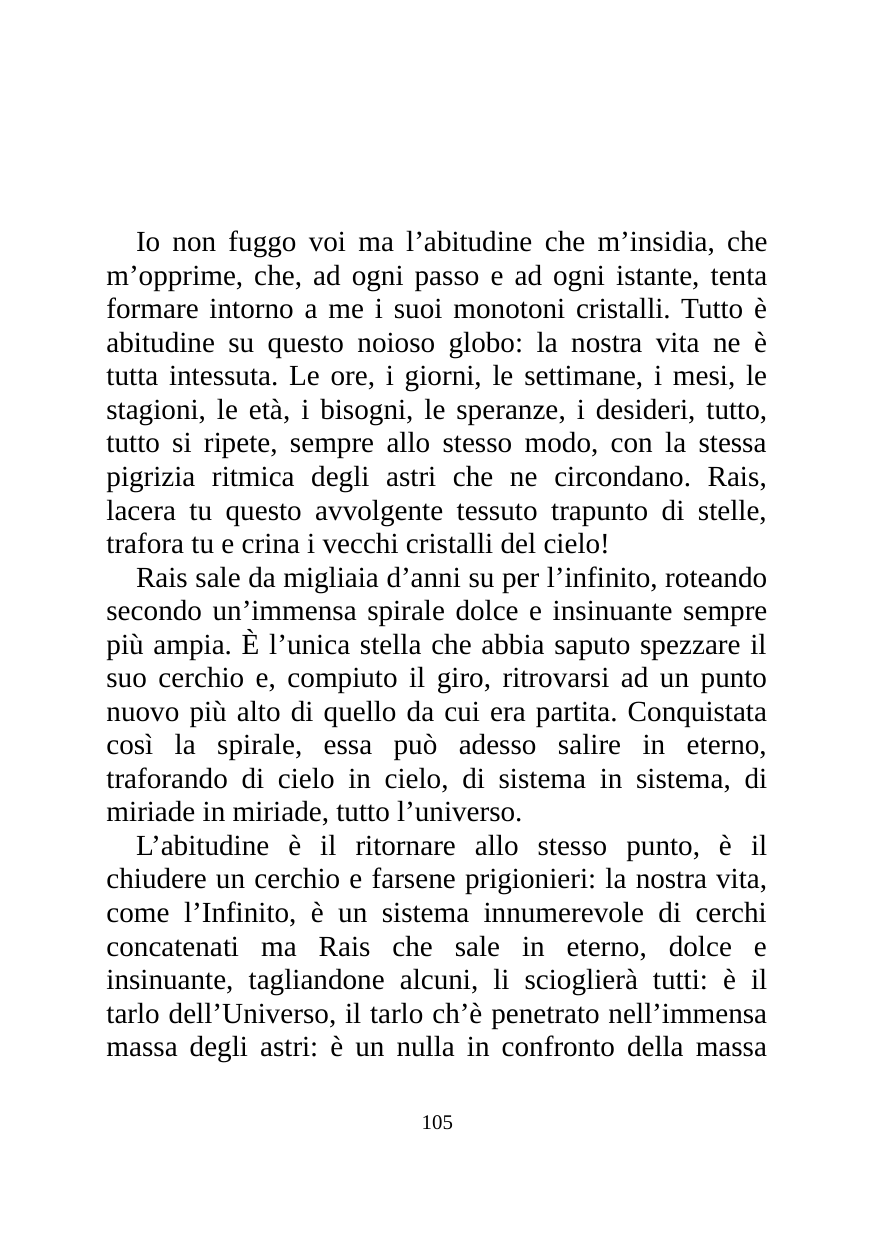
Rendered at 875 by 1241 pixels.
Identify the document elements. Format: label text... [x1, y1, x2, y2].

text L’abitudine è il ritornare allo stesso punto, è il chiudere un cerchio e farsene prigionieri: la nostra vita, come l’Infinito, è un sistema innumerevole di cerchi concatenati ma Rais che sale in eterno, dolce e insinuante, tagliandone alcuni, li scioglierà tutti: è il tarlo dell’Universo, il tarlo ch’è penetrato nell’immensa massa degli astri: è un nulla in confronto della massa [106, 828, 768, 1063]
text Rais sale da migliaia d’anni su per l’infinito, roteando secondo un’immensa spirale dolce e insinuante sempre più ampia. È l’unica stella che abbia saputo spezzare il suo cerchio e, compiuto il giro, ritrovarsi ad un punto nuovo più alto di quello da cui era partita. Conquistata così la spirale, essa può adesso salire in eterno, traforando di cielo in cielo, di sistema in sistema, di miriade in miriade, tutto l’universo. [106, 560, 768, 828]
text Io non fuggo voi ma l’abitudine che m’insidia, che m’opprime, che, ad ogni passo e ad ogni istante, tenta formare intorno a me i suoi monotoni cristalli. Tutto è abitudine su questo noioso globo: la nostra vita ne è tutta intessuta. Le ore, i giorni, le settimane, i mesi, le stagioni, le età, i bisogni, le speranze, i desideri, tutto, tutto si ripete, sempre allo stesso modo, con la stessa pigrizia ritmica degli astri che ne circondano. Rais, lacera tu questo avvolgente tessuto trapunto di stelle, trafora tu e crina i vecchi cristalli del cielo! [106, 224, 768, 560]
